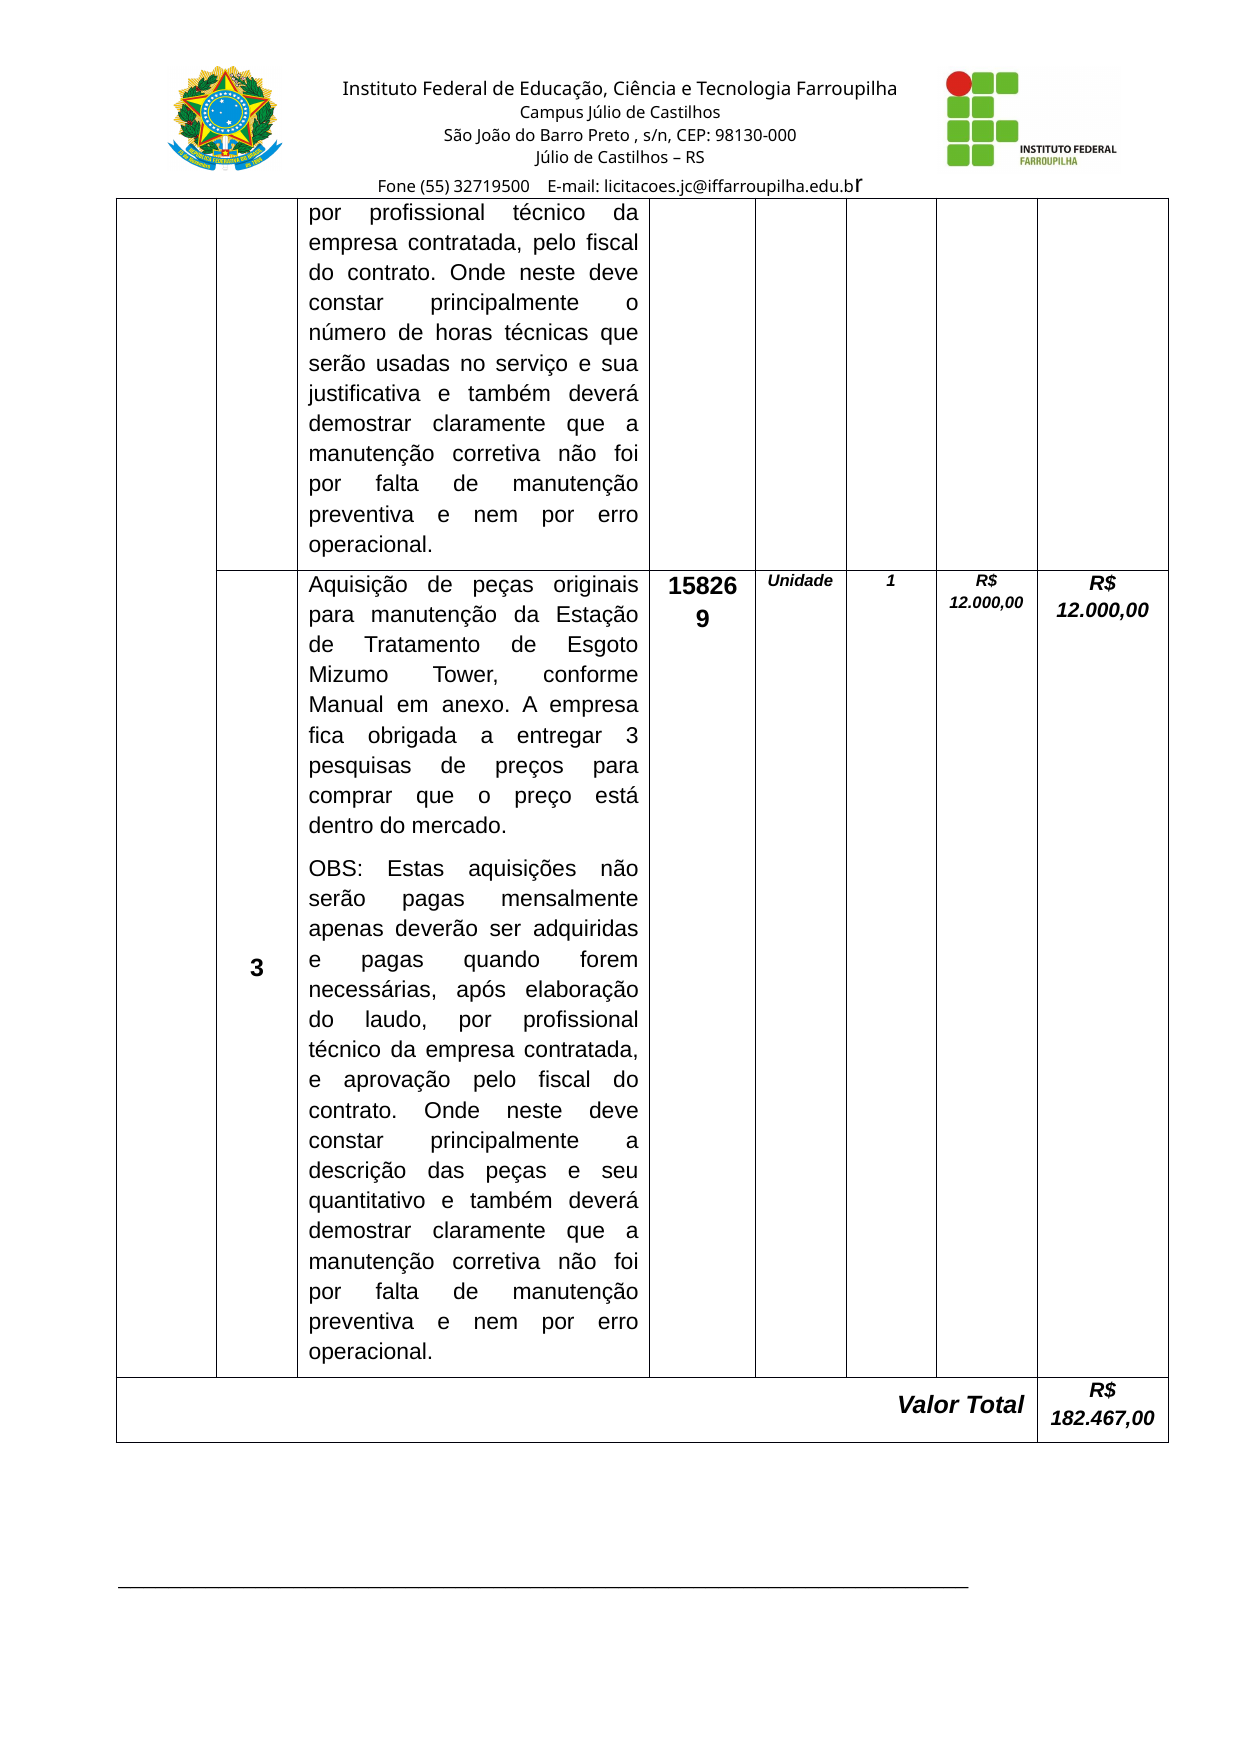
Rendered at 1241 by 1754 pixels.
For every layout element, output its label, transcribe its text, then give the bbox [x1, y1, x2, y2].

table_cell [756, 199, 846, 569]
table_cell 158269 [650, 571, 755, 1377]
table_cell Aquisição de peças originais para manutenção da Estação de Tratamento de Esgoto Mizumo Tower, conforme Manual em anexo. A empresa fica obrigada a entregar 3 pesquisas de preços para comprar que o preço está dentro do mercado. OBS: Estas aquisições não serão pagas mensalmente apenas deverão ser adquiridas e pagas quando forem necessárias, após elaboração do laudo, por profissional técnico da empresa contratada, e aprovação pelo fiscal do contrato. Onde neste deve constar principalmente a descrição das peças e seu quantitativo e também deverá demostrar claramente que a manutenção corretiva não foi por falta de manutenção preventiva e nem por erro operacional. [298, 571, 649, 1377]
table_cell [847, 199, 936, 569]
table_cell por profissional técnico da empresa contratada, pelo fiscal do contrato. Onde neste deve constar principalmente o número de horas técnicas que serão usadas no serviço e sua justificativa e também deverá demostrar claramente que a manutenção corretiva não foi por falta de manutenção preventiva e nem por erro operacional. [298, 199, 649, 569]
table_cell [937, 199, 1037, 569]
table_cell Valor Total [117, 1378, 1037, 1442]
table_cell [1038, 199, 1168, 569]
table_cell 3 [217, 571, 297, 1377]
table_cell 1 [847, 571, 936, 1377]
picture [248, 150, 263, 158]
table_cell R$ 182.467,00 [1038, 1378, 1168, 1442]
picture [188, 150, 196, 156]
picture [937, 66, 1122, 174]
table_cell [117, 199, 216, 1377]
table_cell R$ 12.000,00 [937, 571, 1037, 1377]
table_cell Unidade [756, 571, 846, 1377]
table_cell R$ 12.000,00 [1038, 571, 1168, 1377]
picture [167, 66, 283, 171]
table_cell [650, 199, 755, 569]
table_cell [217, 199, 297, 569]
